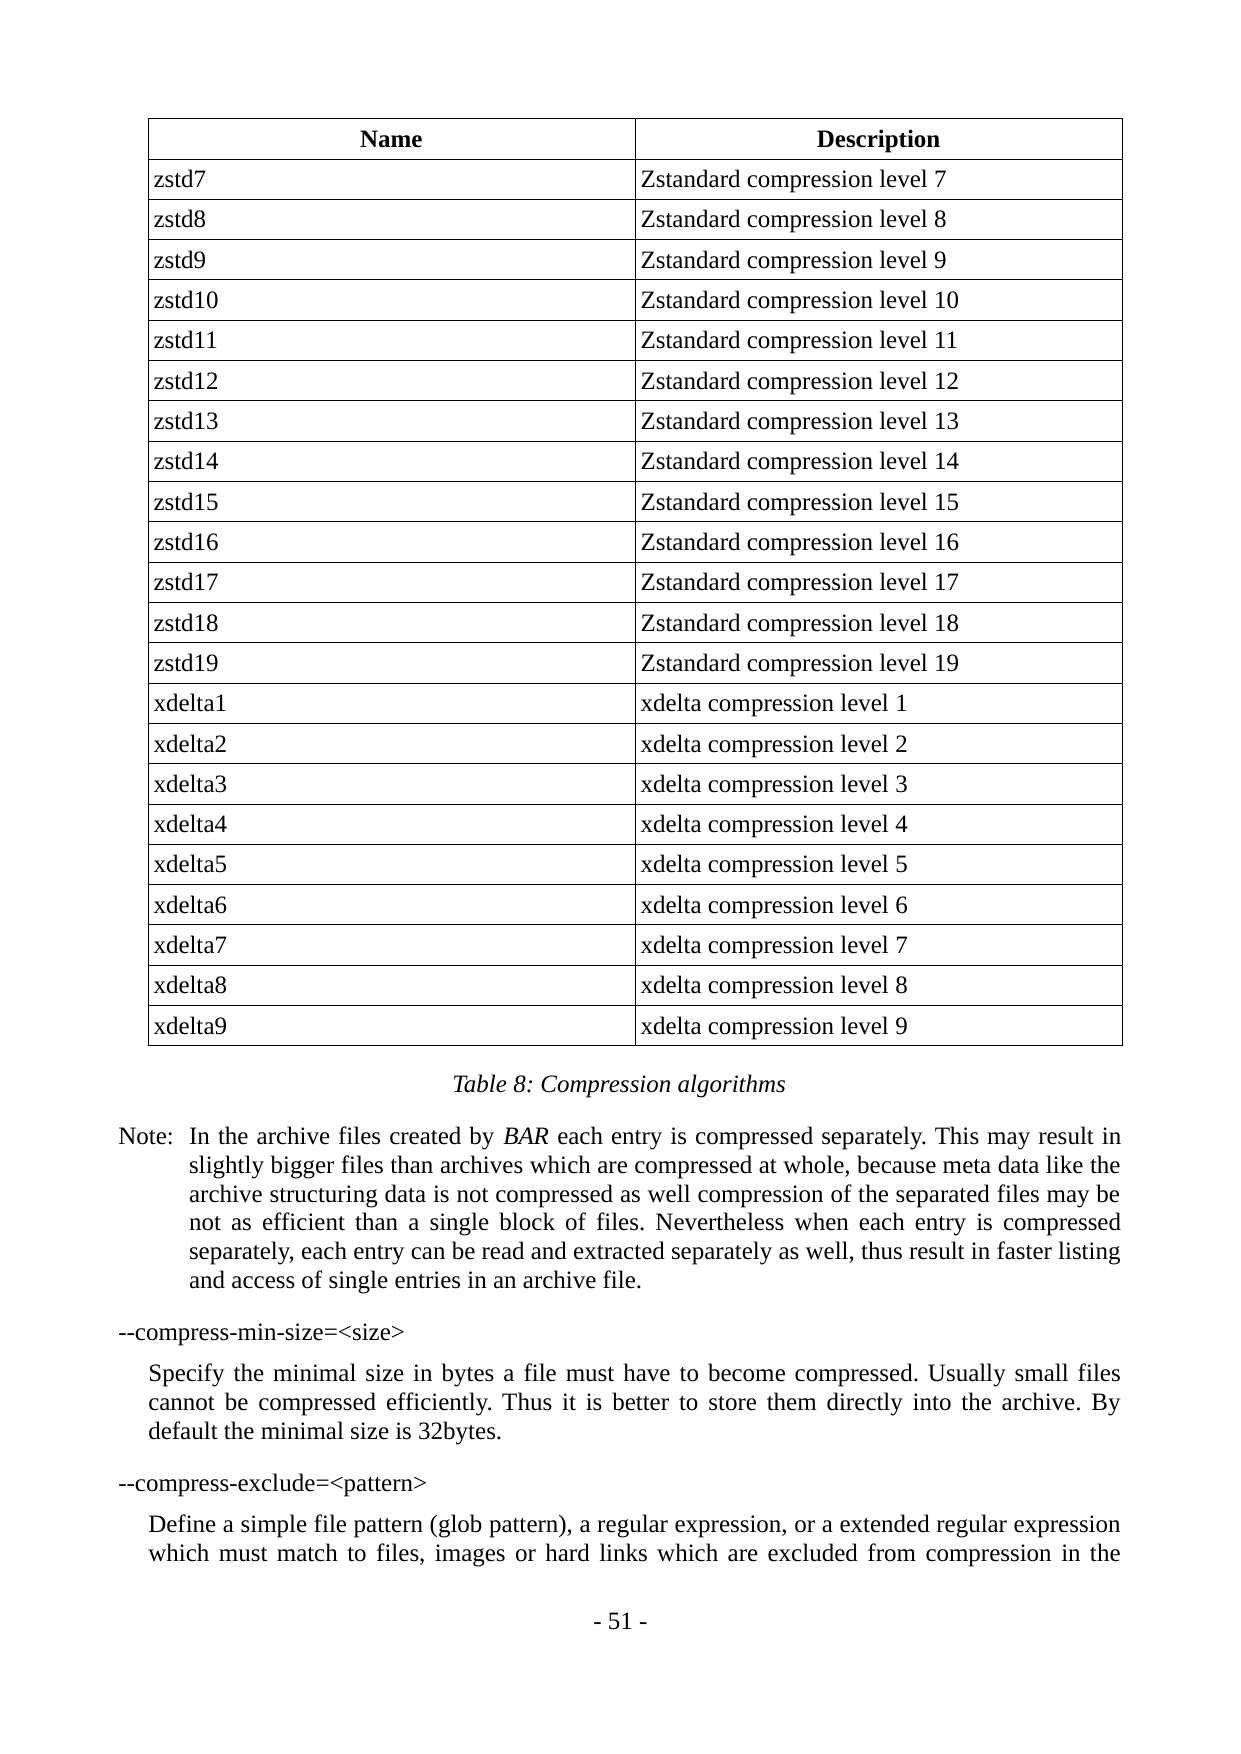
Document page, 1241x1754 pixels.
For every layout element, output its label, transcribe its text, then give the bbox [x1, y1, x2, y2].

table_cell xdelta compression level 2 [636, 724, 1122, 763]
table_cell xdelta compression level 5 [636, 845, 1122, 884]
title --compress-exclude=<pattern> [118, 1468, 1122, 1497]
table_cell xdelta4 [149, 805, 635, 844]
table_cell Zstandard compression level 15 [636, 482, 1122, 521]
table_cell zstd15 [149, 482, 635, 521]
table_cell xdelta compression level 7 [636, 925, 1122, 965]
table_cell Zstandard compression level 18 [636, 603, 1122, 642]
table_cell xdelta7 [149, 925, 635, 965]
table_cell Zstandard compression level 14 [636, 442, 1122, 481]
table_cell xdelta8 [149, 966, 635, 1005]
table_cell xdelta compression level 4 [636, 805, 1122, 844]
table_cell xdelta2 [149, 724, 635, 763]
table_cell Zstandard compression level 17 [636, 563, 1122, 602]
text Note: In the archive files created by BAR each entry is compressed separately. This may result in slightly bigger files than archives which are compressed at whole, because meta data like the archive structuring data is not compressed as well compression of the separated files may be not as efficient than a single block of files. Nevertheless when each entry is compressed separately, each entry can be read and extracted separately as well, thus result in faster listing and access of single entries in an archive file. [118, 1121, 1122, 1294]
table_cell zstd10 [149, 280, 635, 320]
text Define a simple file pattern (glob pattern), a regular expression, or a extended regular expression which must match to files, images or hard links which are excluded from compression in the [148, 1509, 1122, 1567]
table_cell xdelta5 [149, 845, 635, 884]
table_cell zstd13 [149, 401, 635, 441]
table_cell zstd11 [149, 321, 635, 360]
table_cell Zstandard compression level 8 [636, 200, 1122, 239]
table_cell xdelta6 [149, 885, 635, 924]
table_cell xdelta3 [149, 764, 635, 803]
table_cell Zstandard compression level 16 [636, 522, 1122, 562]
table_cell xdelta compression level 6 [636, 885, 1122, 924]
table_cell zstd17 [149, 563, 635, 602]
table_cell zstd18 [149, 603, 635, 642]
table_cell Zstandard compression level 12 [636, 361, 1122, 400]
table_header Name [149, 119, 635, 158]
table_cell Zstandard compression level 19 [636, 643, 1122, 682]
table_cell xdelta9 [149, 1006, 635, 1045]
table_cell Zstandard compression level 9 [636, 240, 1122, 279]
table_header Description [636, 119, 1122, 158]
text Specify the minimal size in bytes a file must have to become compressed. Usually small files cannot be compressed efficiently. Thus it is better to store them directly into the archive. By default the minimal size is 32bytes. [148, 1358, 1122, 1444]
table_cell xdelta compression level 9 [636, 1006, 1122, 1045]
table_cell xdelta1 [149, 684, 635, 723]
table_cell Zstandard compression level 7 [636, 160, 1122, 199]
table_cell Zstandard compression level 11 [636, 321, 1122, 360]
table_cell zstd16 [149, 522, 635, 562]
table_cell xdelta compression level 3 [636, 764, 1122, 803]
table_cell zstd7 [149, 160, 635, 199]
table_cell Zstandard compression level 13 [636, 401, 1122, 441]
table_cell zstd14 [149, 442, 635, 481]
table_cell zstd12 [149, 361, 635, 400]
text Table 8: Compression algorithms [118, 1069, 1122, 1098]
table_cell zstd9 [149, 240, 635, 279]
table_cell xdelta compression level 8 [636, 966, 1122, 1005]
table_cell Zstandard compression level 10 [636, 280, 1122, 320]
table_cell zstd8 [149, 200, 635, 239]
table_cell zstd19 [149, 643, 635, 682]
table_cell xdelta compression level 1 [636, 684, 1122, 723]
title --compress-min-size=<size> [118, 1317, 1122, 1346]
